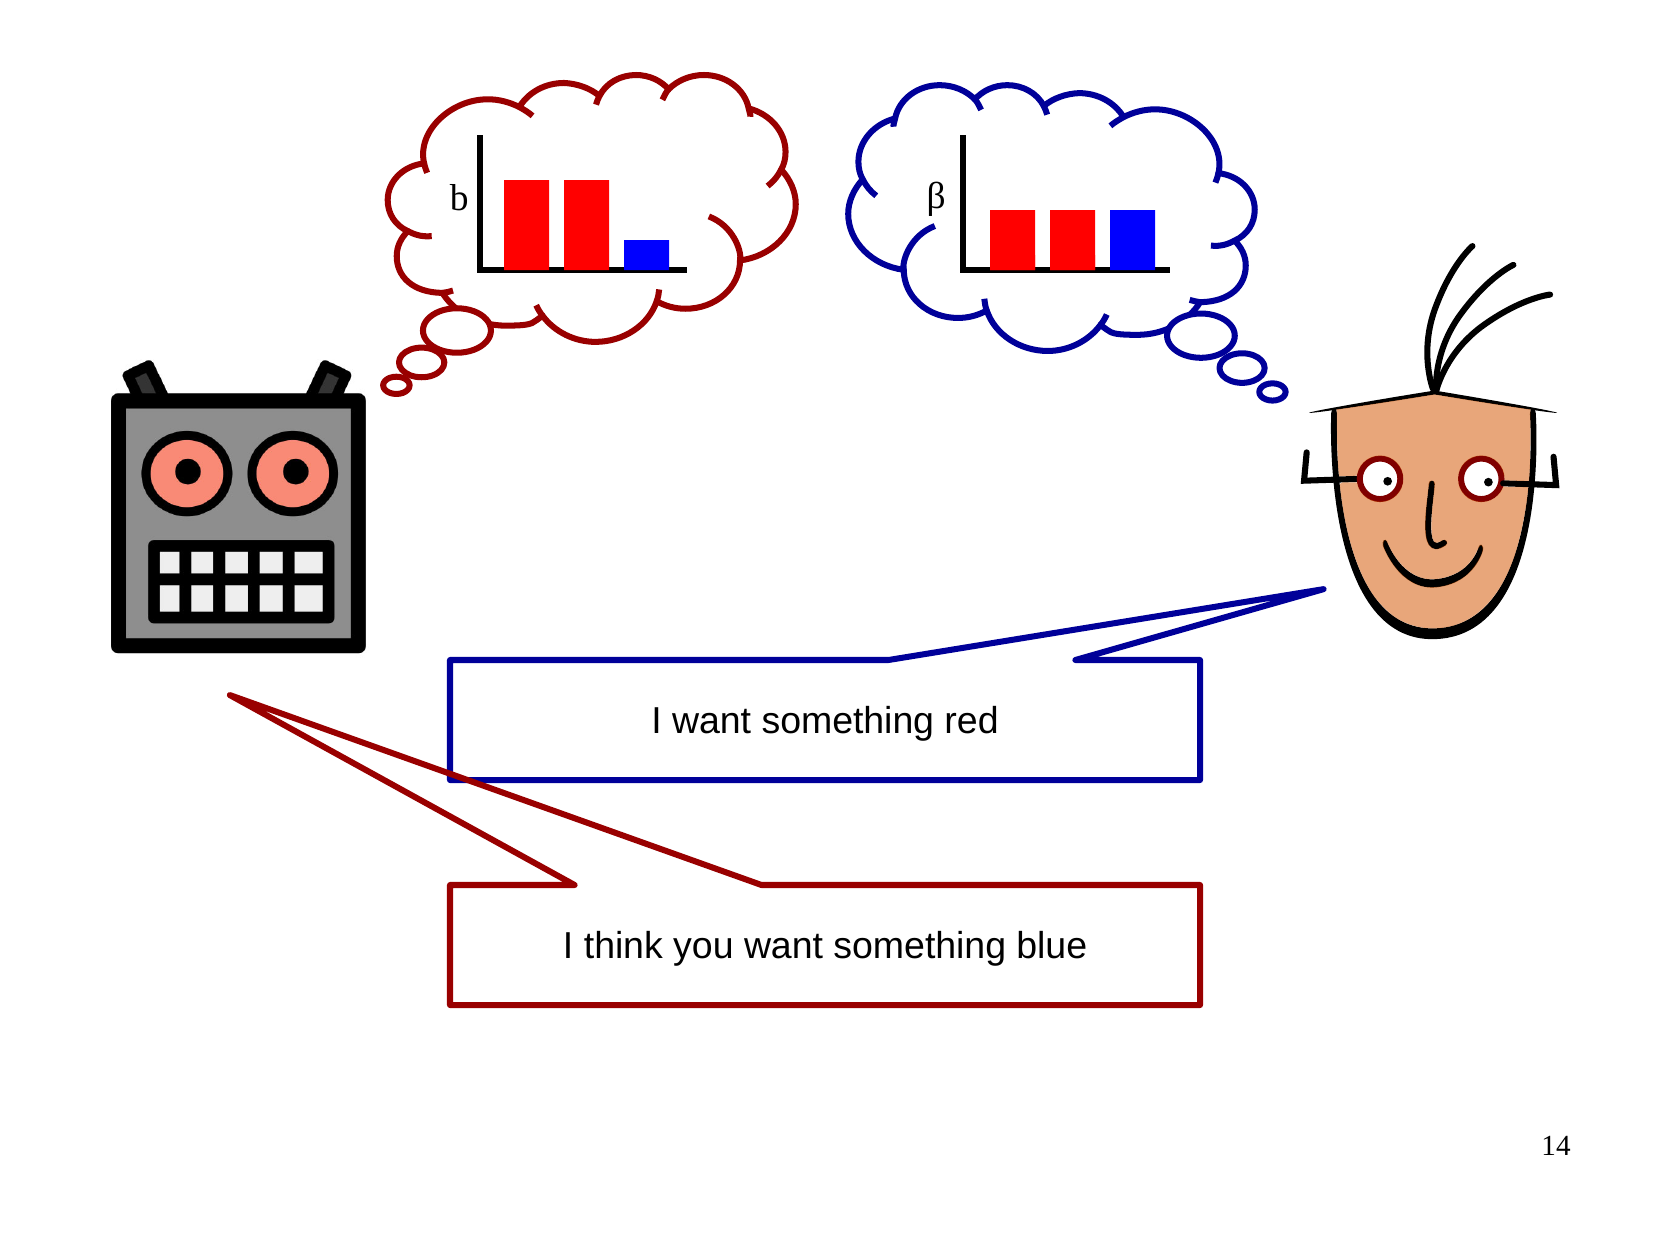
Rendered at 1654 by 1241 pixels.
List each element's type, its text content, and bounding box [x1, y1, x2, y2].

text_box β [911, 167, 967, 238]
text_box I want something red [450, 589, 1324, 781]
text_box [398, 347, 445, 378]
text_box [387, 75, 796, 353]
text_box [1219, 353, 1265, 383]
text_box b [435, 169, 490, 241]
text_box [1259, 383, 1286, 401]
picture [1297, 240, 1563, 643]
text_box [848, 85, 1255, 358]
text_box I think you want something blue [229, 695, 1201, 1006]
text_box [383, 376, 410, 394]
picture [86, 359, 391, 665]
